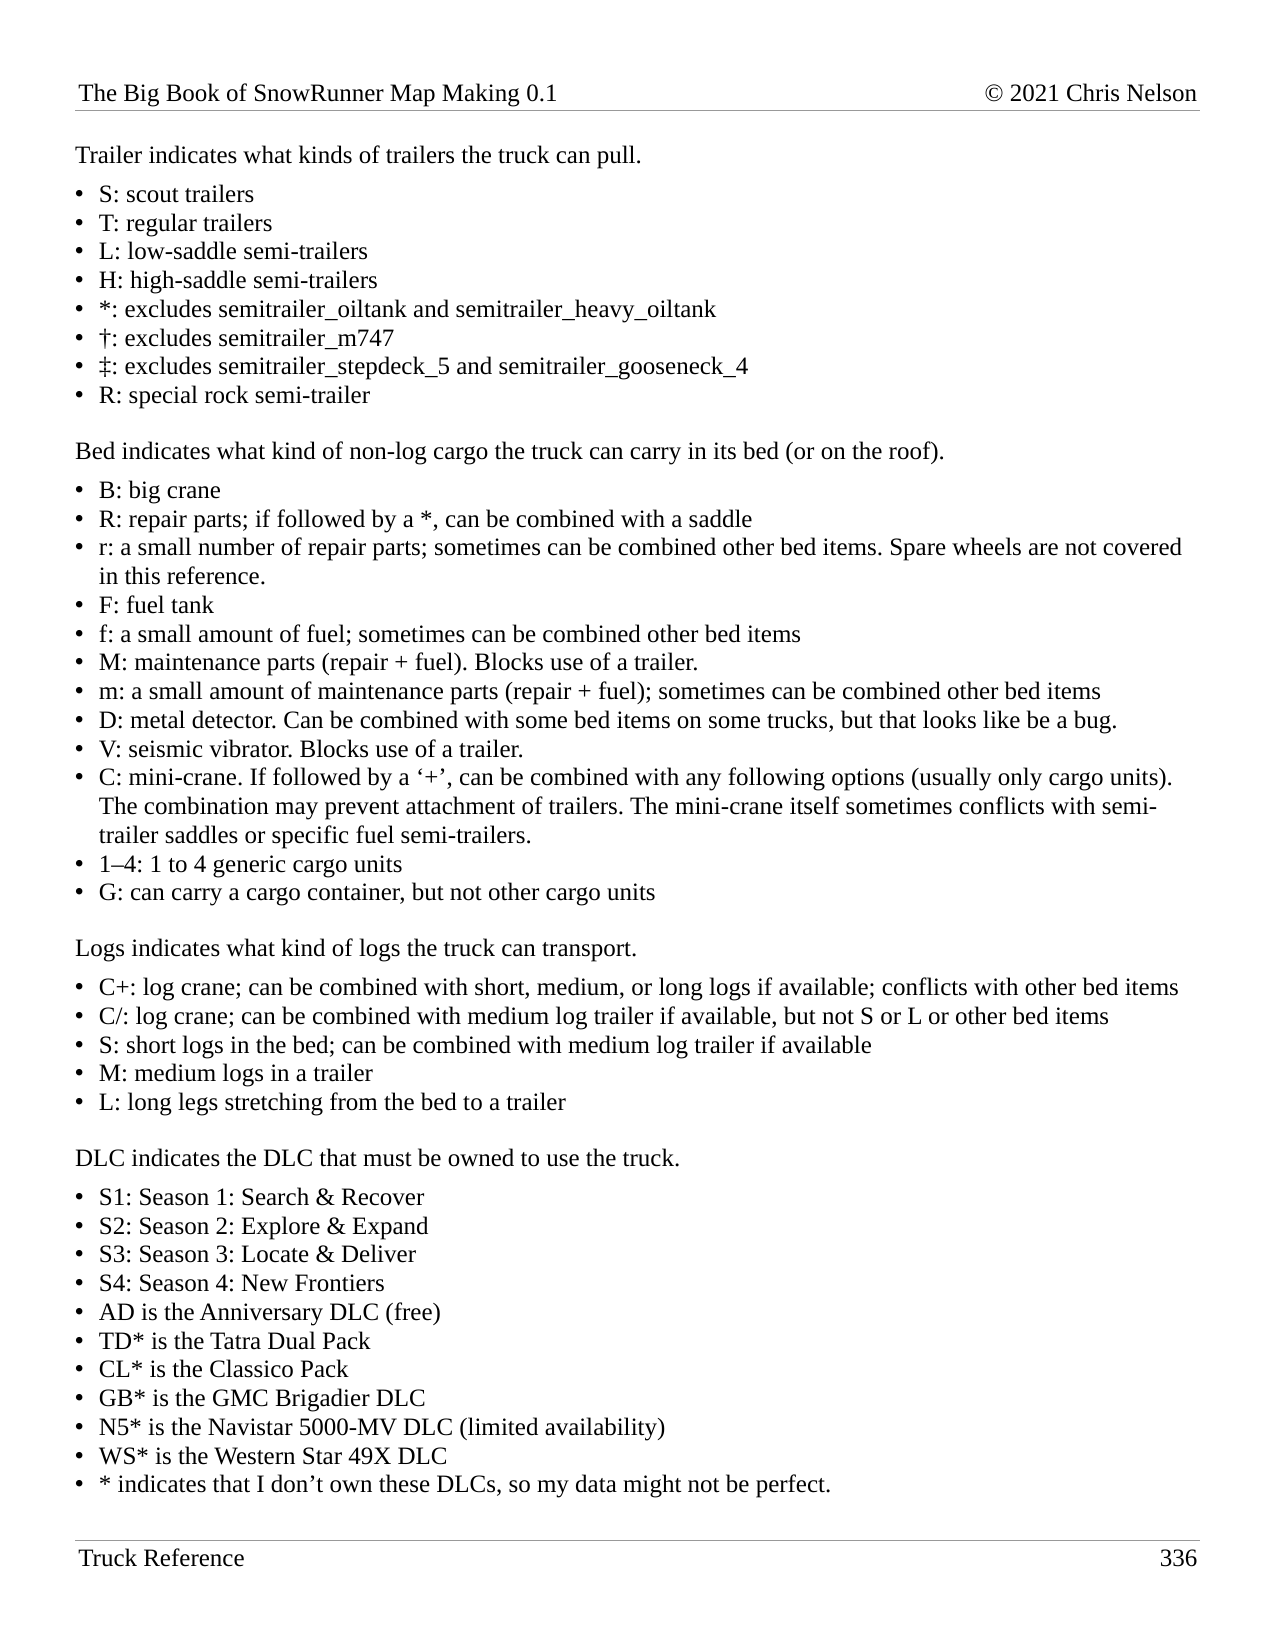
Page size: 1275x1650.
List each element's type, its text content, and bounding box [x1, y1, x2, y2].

list S3: Season 3: Locate & Deliver [75, 1239, 1200, 1268]
list * indicates that I don’t own these DLCs, so my data might not be perfect. [75, 1469, 1200, 1498]
list ‡: excludes semitrailer_stepdeck_5 and semitrailer_gooseneck_4 [75, 351, 1200, 380]
subtitle Trailer indicates what kinds of trailers the truck can pull. [75, 140, 1200, 169]
list WS* is the Western Star 49X DLC [75, 1441, 1200, 1469]
list L: low-saddle semi-trailers [75, 236, 1200, 265]
list *: excludes semitrailer_oiltank and semitrailer_heavy_oiltank [75, 294, 1200, 323]
list T: regular trailers [75, 208, 1200, 236]
list G: can carry a cargo container, but not other cargo units [75, 877, 1200, 906]
list R: repair parts; if followed by a *, can be combined with a saddle [75, 504, 1200, 532]
list S: short logs in the bed; can be combined with medium log trailer if available [75, 1030, 1200, 1058]
list B: big crane [75, 475, 1200, 504]
list H: high-saddle semi-trailers [75, 265, 1200, 294]
list L: long legs stretching from the bed to a trailer [75, 1087, 1200, 1116]
subtitle Logs indicates what kind of logs the truck can transport. [75, 933, 1200, 962]
subtitle Bed indicates what kind of non-log cargo the truck can carry in its bed (or on the roof). [75, 436, 1200, 465]
list †: excludes semitrailer_m747 [75, 323, 1200, 351]
list GB* is the GMC Brigadier DLC [75, 1383, 1200, 1412]
list S2: Season 2: Explore & Expand [75, 1211, 1200, 1239]
list N5* is the Navistar 5000-MV DLC (limited availability) [75, 1412, 1200, 1441]
list S4: Season 4: New Frontiers [75, 1268, 1200, 1297]
list C: mini-crane. If followed by a ‘+’, can be combined with any following options (usually only cargo units). The combination may prevent attachment of trailers. The mini-crane itself sometimes conflicts with semi-trailer saddles or specific fuel semi-trailers. [75, 762, 1200, 849]
list C/: log crane; can be combined with medium log trailer if available, but not S or L or other bed items [75, 1001, 1200, 1030]
list D: metal detector. Can be combined with some bed items on some trucks, but that looks like be a bug. [75, 705, 1200, 734]
list S: scout trailers [75, 179, 1200, 208]
subtitle DLC indicates the DLC that must be owned to use the truck. [75, 1143, 1200, 1172]
list C+: log crane; can be combined with short, medium, or long logs if available; conflicts with other bed items [75, 972, 1200, 1001]
list AD is the Anniversary DLC (free) [75, 1297, 1200, 1326]
list m: a small amount of maintenance parts (repair + fuel); sometimes can be combined other bed items [75, 676, 1200, 705]
list S1: Season 1: Search & Recover [75, 1182, 1200, 1211]
list M: medium logs in a trailer [75, 1058, 1200, 1087]
list TD* is the Tatra Dual Pack [75, 1326, 1200, 1354]
list R: special rock semi-trailer [75, 380, 1200, 409]
list r: a small number of repair parts; sometimes can be combined other bed items. Spare wheels are not covered in this reference. [75, 532, 1200, 590]
list 1–4: 1 to 4 generic cargo units [75, 849, 1200, 877]
list CL* is the Classico Pack [75, 1354, 1200, 1383]
list F: fuel tank [75, 590, 1200, 619]
list f: a small amount of fuel; sometimes can be combined other bed items [75, 619, 1200, 647]
list M: maintenance parts (repair + fuel). Blocks use of a trailer. [75, 647, 1200, 676]
list V: seismic vibrator. Blocks use of a trailer. [75, 734, 1200, 762]
